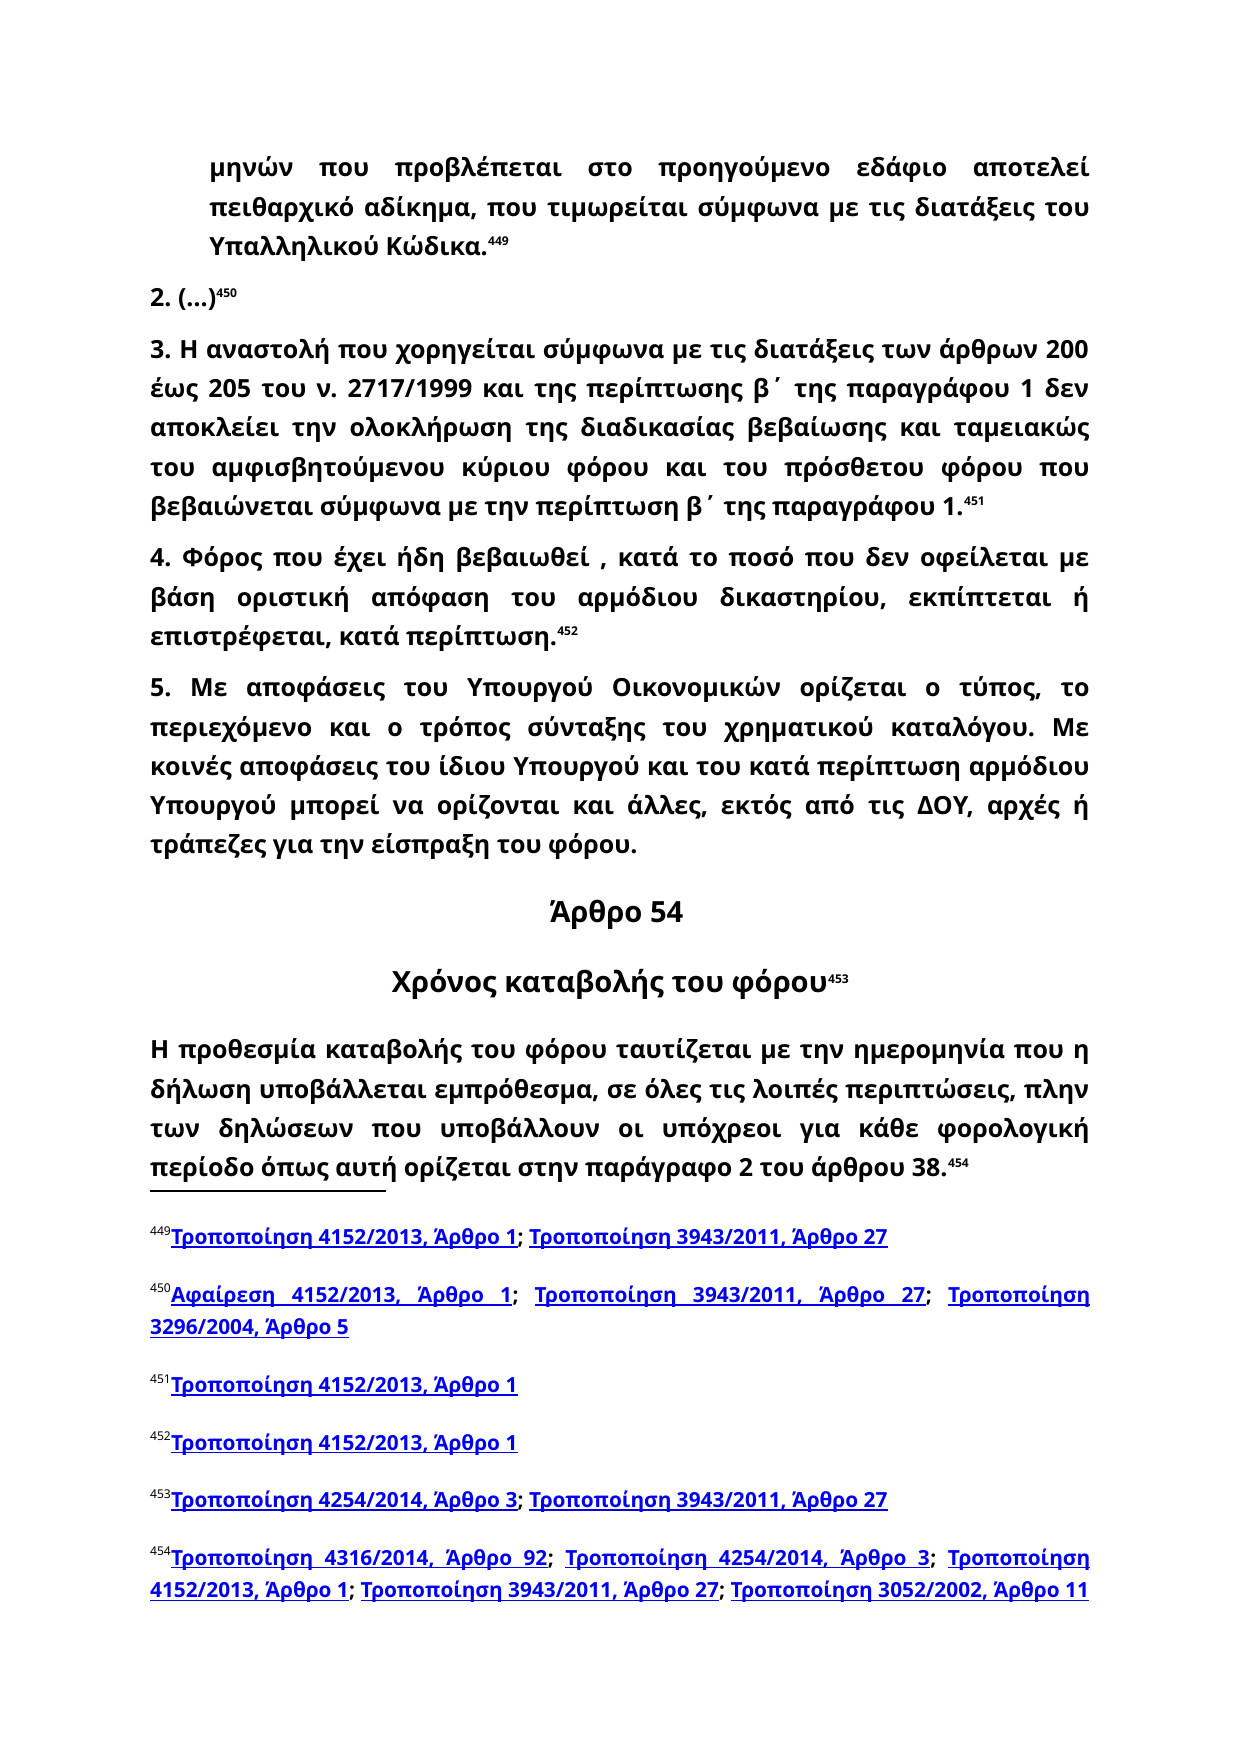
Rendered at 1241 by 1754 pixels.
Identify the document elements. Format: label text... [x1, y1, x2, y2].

text 5. Με αποφάσεις του Υπουργού Οικονομικών ορίζεται ο τύπος, το περιεχόμενο και ο τρόπος σύνταξης του χρηματικού καταλόγου. Με κοινές αποφάσεις του ίδιου Υπουργού και του κατά περίπτωση αρμόδιου Υπουργού μπορεί να ορίζονται και άλλες, εκτός από τις ΔΟΥ, αρχές ή τράπεζες για την είσπραξη του φόρου. [150, 670, 1090, 861]
text 4. Φόρος που έχει ήδη βεβαιωθεί , κατά το ποσό που δεν οφείλεται με βάση οριστική απόφαση του αρμόδιου δικαστηρίου, εκπίπτεται ή επιστρέφεται, κατά περίπτωση. [150, 540, 1090, 652]
text Τροποποίηση 4152/2013, Άρθρο 1 [150, 1370, 1090, 1398]
text Η προθεσμία καταβολής του φόρου ταυτίζεται με την ημερομηνία που η δήλωση υποβάλλεται εμπρόθεσμα, σε όλες τις λοιπές περιπτώσεις, πλην των δηλώσεων που υποβάλλουν οι υπόχρεοι για κάθε φορολογική περίοδο όπως αυτή ορίζεται στην παράγραφο 2 του άρθρου 38. [150, 1032, 1090, 1184]
subtitle Χρόνος καταβολής του φόρου [150, 961, 1090, 1001]
text Τροποποίηση 4152/2013, Άρθρο 1; Τροποποίηση 3943/2011, Άρθρο 27 [150, 1222, 1090, 1251]
text Αφαίρεση 4152/2013, Άρθρο 1; Τροποποίηση 3943/2011, Άρθρο 27; Τροποποίηση 3296/2004, Άρθρο 5 [150, 1280, 1090, 1341]
text Τροποποίηση 4152/2013, Άρθρο 1 [150, 1428, 1090, 1456]
text Τροποποίηση 4254/2014, Άρθρο 3; Τροποποίηση 3943/2011, Άρθρο 27 [150, 1485, 1090, 1514]
text Τροποποίηση 4316/2014, Άρθρο 92; Τροποποίηση 4254/2014, Άρθρο 3; Τροποποίηση 4152/2013, Άρθρο 1; Τροποποίηση 3943/2011, Άρθρο 27; Τροποποίηση 3052/2002, Άρθρο 11 [150, 1543, 1090, 1604]
list μηνών που προβλέπεται στο προηγούμενο εδάφιο αποτελεί πειθαρχικό αδίκημα, που τιμωρείται σύμφωνα με τις διατάξεις του Υπαλληλικού Κώδικα. [150, 150, 1090, 262]
text 2. (…) [150, 280, 1090, 314]
text 3. Η αναστολή που χορηγείται σύμφωνα με τις διατάξεις των άρθρων 200 έως 205 του ν. 2717/1999 και της περίπτωσης β΄ της παραγράφου 1 δεν αποκλείει την ολοκλήρωση της διαδικασίας βεβαίωσης και ταμειακώς του αμφισβητούμενου κύριου φόρου και του πρόσθετου φόρου που βεβαιώνεται σύμφωνα με την περίπτωση β΄ της παραγράφου 1. [150, 332, 1090, 522]
subtitle Άρθρο 54 [150, 891, 1090, 931]
